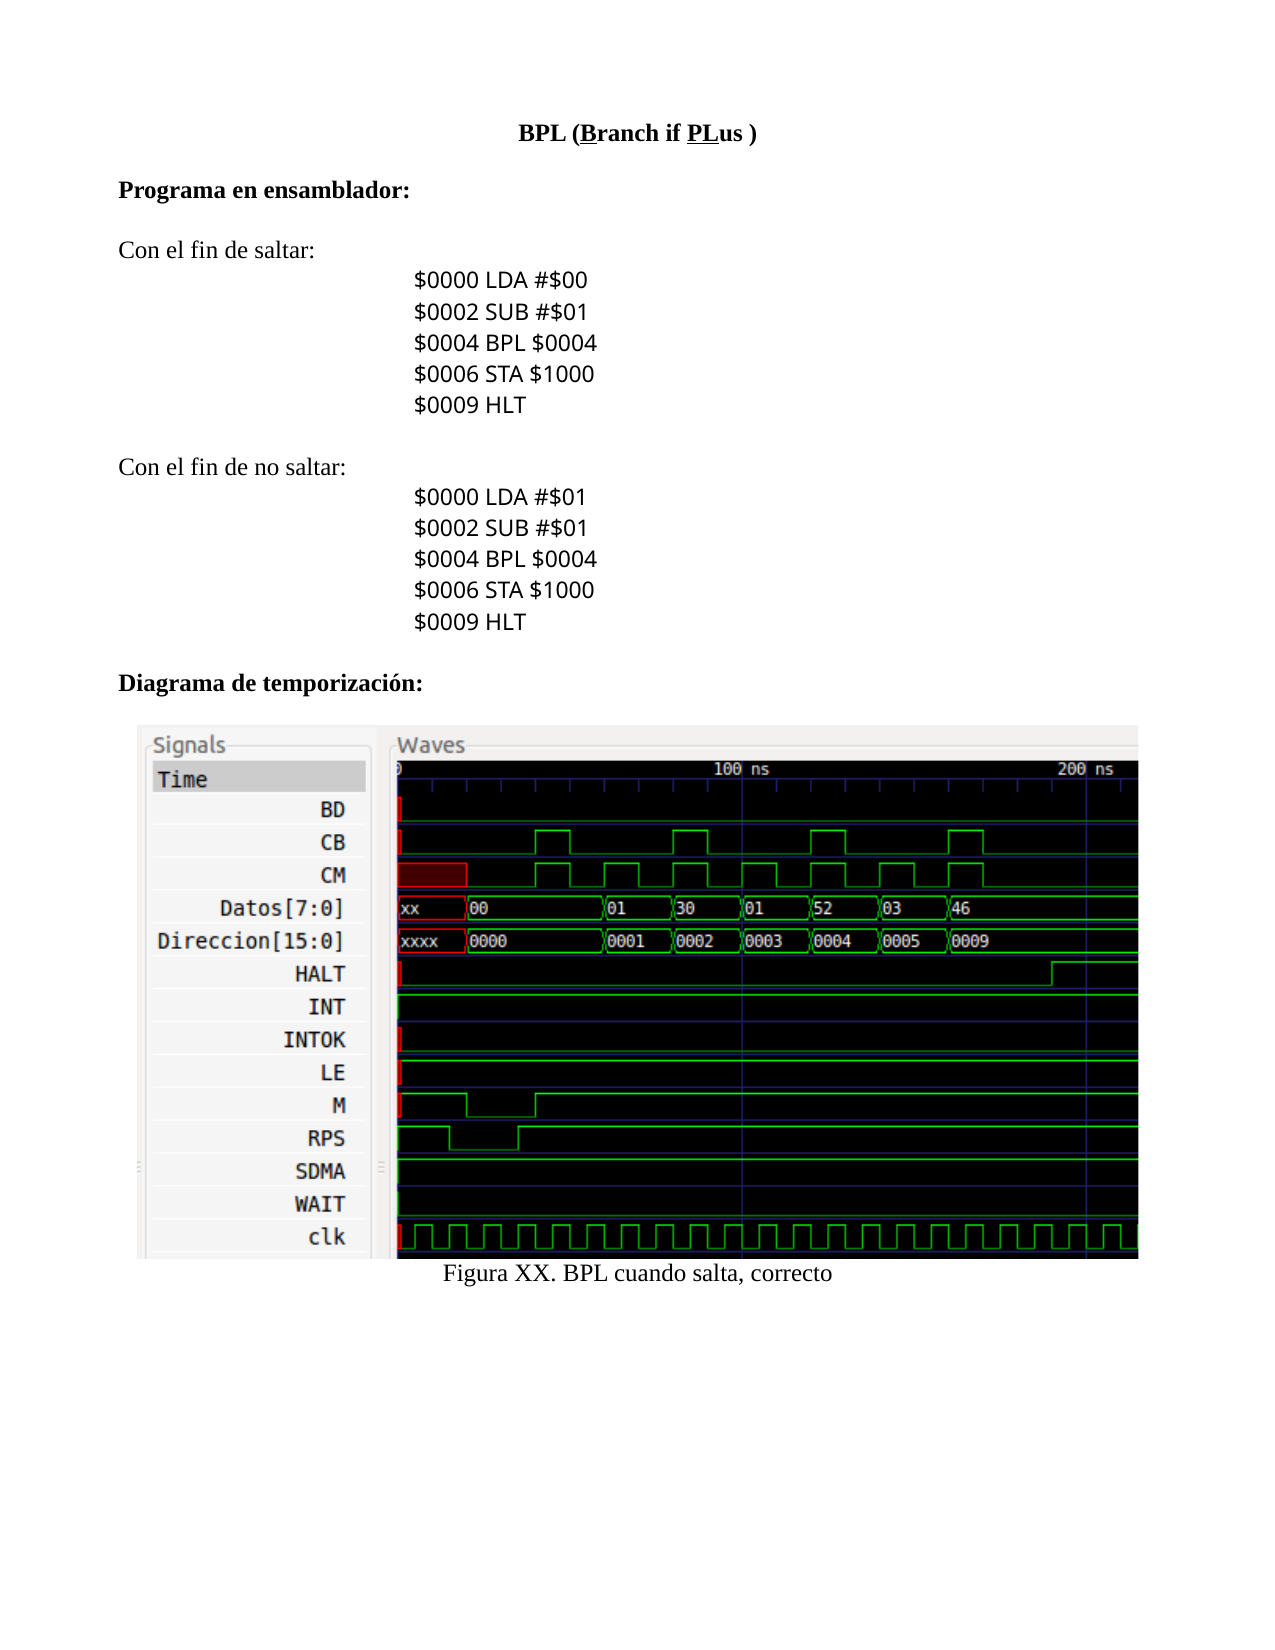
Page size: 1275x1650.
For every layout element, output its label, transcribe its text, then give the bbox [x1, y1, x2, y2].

text $0006 STA $1000 [118, 574, 1157, 606]
text $0000 LDA #$01 [118, 481, 1157, 512]
text $0000 LDA #$00 [118, 264, 1157, 296]
text $0002 SUB #$01 [118, 296, 1157, 327]
text Diagrama de temporización: [118, 668, 1157, 697]
text Con el fin de no saltar: [118, 452, 1157, 481]
text $0004 BPL $0004 [118, 327, 1157, 358]
text BPL (Branch if PLus ) [118, 118, 1157, 147]
picture [136, 725, 1139, 1259]
text $0002 SUB #$01 [118, 512, 1157, 543]
text $0004 BPL $0004 [118, 543, 1157, 574]
text $0009 HLT [118, 389, 1157, 421]
text Con el fin de saltar: [118, 236, 1157, 264]
text $0006 STA $1000 [118, 358, 1157, 389]
text Programa en ensamblador: [118, 176, 1157, 204]
text $0009 HLT [118, 606, 1157, 637]
text Figura XX. BPL cuando salta, correcto [118, 1259, 1157, 1287]
